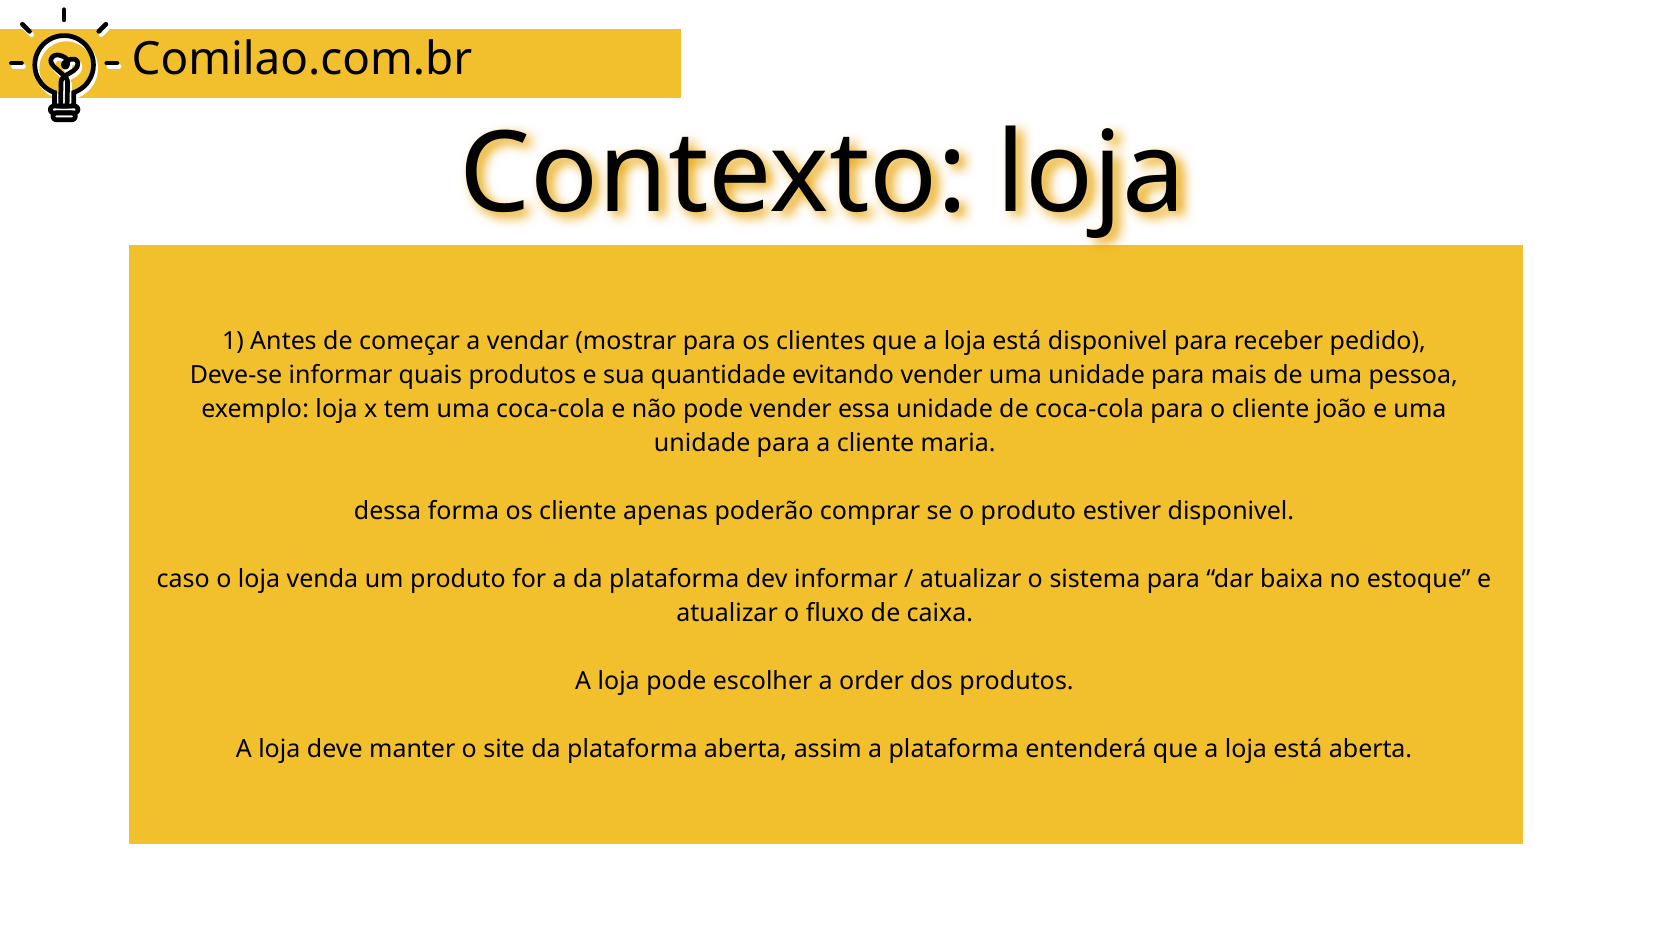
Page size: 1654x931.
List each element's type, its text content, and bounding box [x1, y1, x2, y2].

text_box 1) Antes de começar a vendar (mostrar para os clientes que a loja está disponivel para receber pedido), Deve-se informar quais produtos e sua quantidade evitando vender uma unidade para mais de uma pessoa, exemplo: loja x tem uma coca-cola e não pode vender essa unidade de coca-cola para o cliente joão e uma unidade para a cliente maria. dessa forma os cliente apenas poderão comprar se o produto estiver disponivel. caso o loja venda um produto for a da plataforma dev informar / atualizar o sistema para “dar baixa no estoque” e atualizar o fluxo de caixa. A loja pode escolher a order dos produtos. A loja deve manter o site da plataforma aberta, assim a plataforma entenderá que a loja está aberta. [150, 262, 1501, 826]
title Contexto: loja [265, 88, 1381, 248]
title Comilao.com.br [131, 16, 578, 97]
